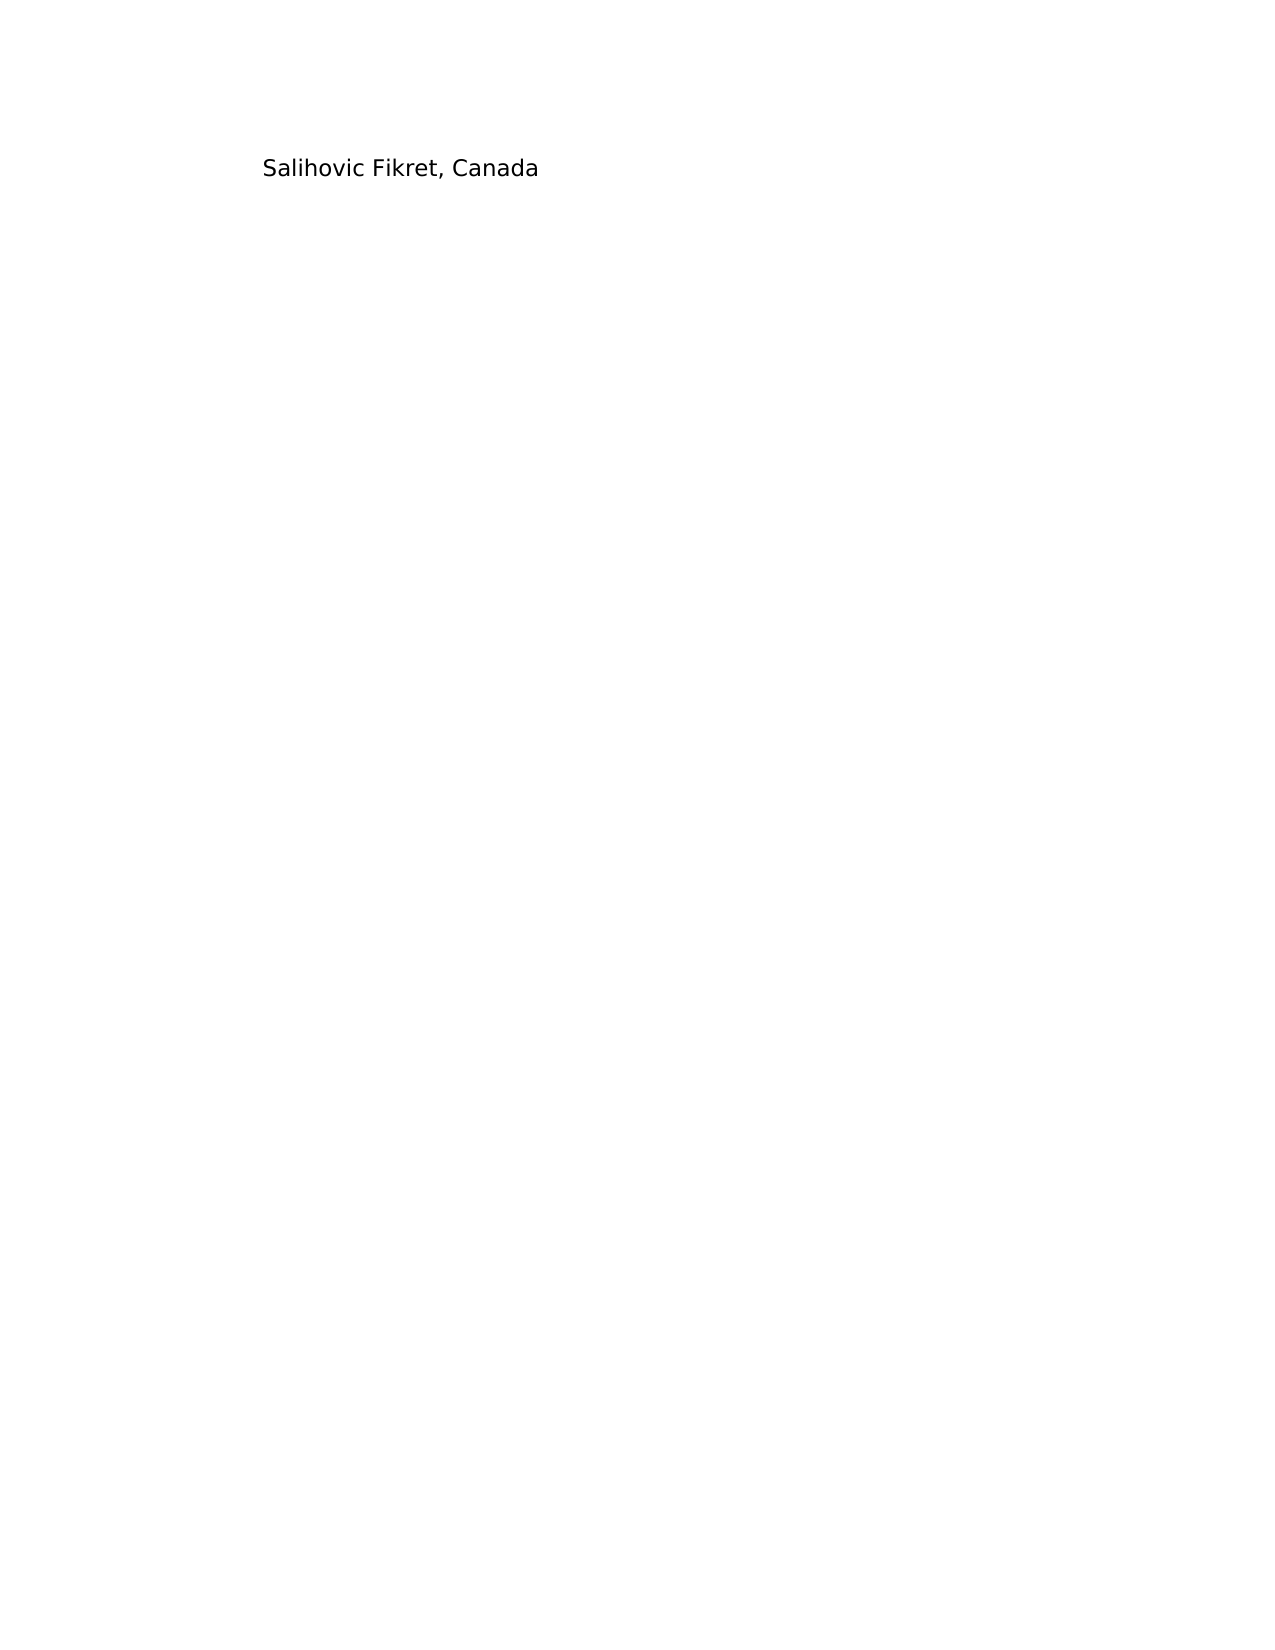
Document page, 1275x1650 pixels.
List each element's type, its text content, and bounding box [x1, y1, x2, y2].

text Salihovic Fikret, Canada [203, 150, 1070, 183]
